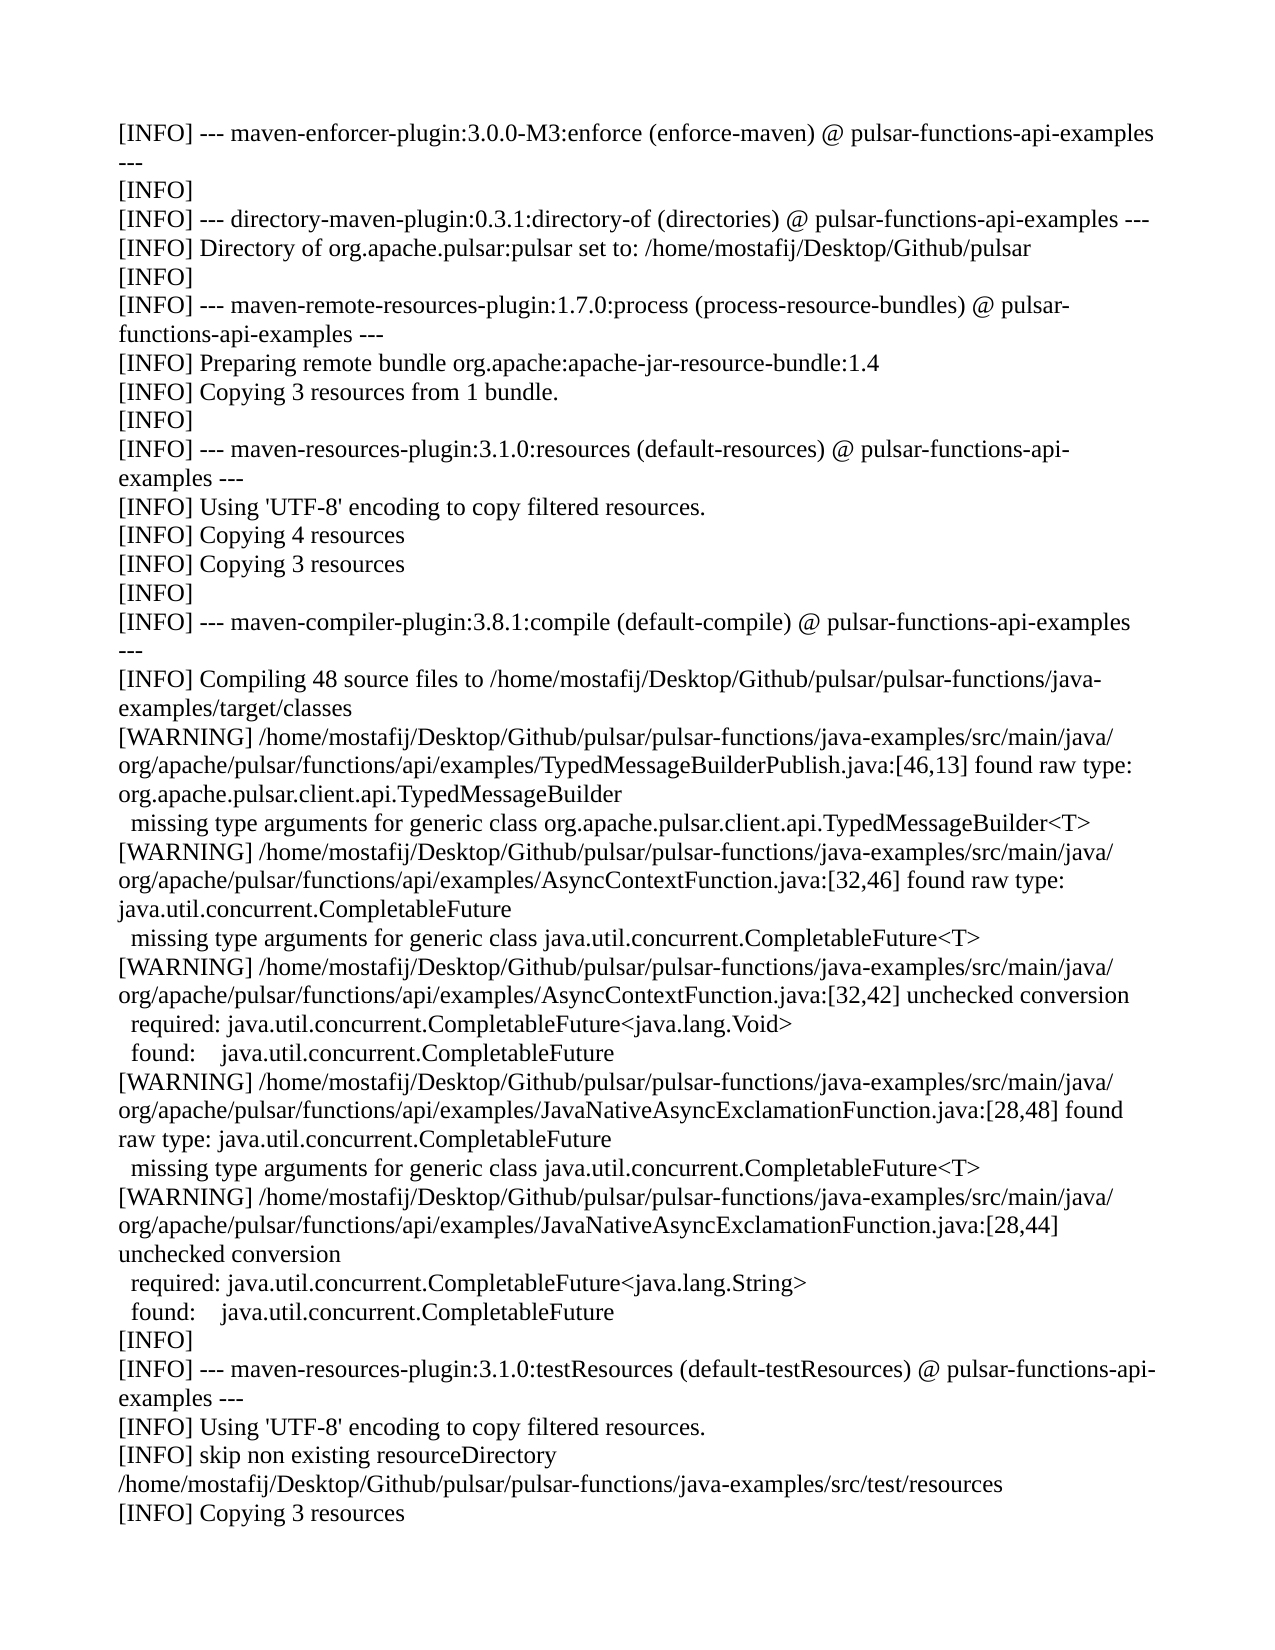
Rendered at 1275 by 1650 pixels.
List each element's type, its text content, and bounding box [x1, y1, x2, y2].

text [INFO] --- directory-maven-plugin:0.3.1:directory-of (directories) @ pulsar-functions-api-examples --- [118, 204, 1157, 233]
text found: java.util.concurrent.CompletableFuture [118, 1038, 1157, 1067]
text [INFO] [118, 578, 1157, 607]
text [INFO] Preparing remote bundle org.apache:apache-jar-resource-bundle:1.4 [118, 348, 1157, 377]
text [INFO] Copying 3 resources [118, 1498, 1157, 1527]
text found: java.util.concurrent.CompletableFuture [118, 1297, 1157, 1326]
text [INFO] Directory of org.apache.pulsar:pulsar set to: /home/mostafij/Desktop/Github/pulsar [118, 233, 1157, 262]
text [INFO] skip non existing resourceDirectory /home/mostafij/Desktop/Github/pulsar/pulsar-functions/java-examples/src/test/resources [118, 1441, 1157, 1498]
text [INFO] Compiling 48 source files to /home/mostafij/Desktop/Github/pulsar/pulsar-functions/java-examples/target/classes [118, 664, 1157, 722]
text missing type arguments for generic class java.util.concurrent.CompletableFuture<T> [118, 1153, 1157, 1182]
text [WARNING] /home/mostafij/Desktop/Github/pulsar/pulsar-functions/java-examples/src/main/java/org/apache/pulsar/functions/api/examples/AsyncContextFunction.java:[32,46] found raw type: java.util.concurrent.CompletableFuture [118, 837, 1157, 923]
text missing type arguments for generic class java.util.concurrent.CompletableFuture<T> [118, 923, 1157, 952]
text [INFO] [118, 406, 1157, 434]
text [INFO] --- maven-remote-resources-plugin:1.7.0:process (process-resource-bundles) @ pulsar-functions-api-examples --- [118, 291, 1157, 348]
text [INFO] Copying 3 resources [118, 549, 1157, 578]
text [INFO] --- maven-compiler-plugin:3.8.1:compile (default-compile) @ pulsar-functions-api-examples --- [118, 607, 1157, 664]
text [INFO] --- maven-resources-plugin:3.1.0:resources (default-resources) @ pulsar-functions-api-examples --- [118, 434, 1157, 492]
text [WARNING] /home/mostafij/Desktop/Github/pulsar/pulsar-functions/java-examples/src/main/java/org/apache/pulsar/functions/api/examples/TypedMessageBuilderPublish.java:[46,13] found raw type: org.apache.pulsar.client.api.TypedMessageBuilder [118, 722, 1157, 808]
text [INFO] Using 'UTF-8' encoding to copy filtered resources. [118, 1412, 1157, 1441]
text missing type arguments for generic class org.apache.pulsar.client.api.TypedMessageBuilder<T> [118, 808, 1157, 837]
text required: java.util.concurrent.CompletableFuture<java.lang.String> [118, 1268, 1157, 1297]
text [WARNING] /home/mostafij/Desktop/Github/pulsar/pulsar-functions/java-examples/src/main/java/org/apache/pulsar/functions/api/examples/AsyncContextFunction.java:[32,42] unchecked conversion [118, 952, 1157, 1009]
text [INFO] Copying 3 resources from 1 bundle. [118, 377, 1157, 406]
text required: java.util.concurrent.CompletableFuture<java.lang.Void> [118, 1009, 1157, 1038]
text [WARNING] /home/mostafij/Desktop/Github/pulsar/pulsar-functions/java-examples/src/main/java/org/apache/pulsar/functions/api/examples/JavaNativeAsyncExclamationFunction.java:[28,48] found raw type: java.util.concurrent.CompletableFuture [118, 1067, 1157, 1153]
text [INFO] [118, 176, 1157, 204]
text [INFO] --- maven-enforcer-plugin:3.0.0-M3:enforce (enforce-maven) @ pulsar-functions-api-examples --- [118, 118, 1157, 176]
text [WARNING] /home/mostafij/Desktop/Github/pulsar/pulsar-functions/java-examples/src/main/java/org/apache/pulsar/functions/api/examples/JavaNativeAsyncExclamationFunction.java:[28,44] unchecked conversion [118, 1182, 1157, 1268]
text [INFO] --- maven-resources-plugin:3.1.0:testResources (default-testResources) @ pulsar-functions-api-examples --- [118, 1354, 1157, 1412]
text [INFO] Using 'UTF-8' encoding to copy filtered resources. [118, 492, 1157, 521]
text [INFO] Copying 4 resources [118, 521, 1157, 549]
text [INFO] [118, 262, 1157, 291]
text [INFO] [118, 1326, 1157, 1354]
